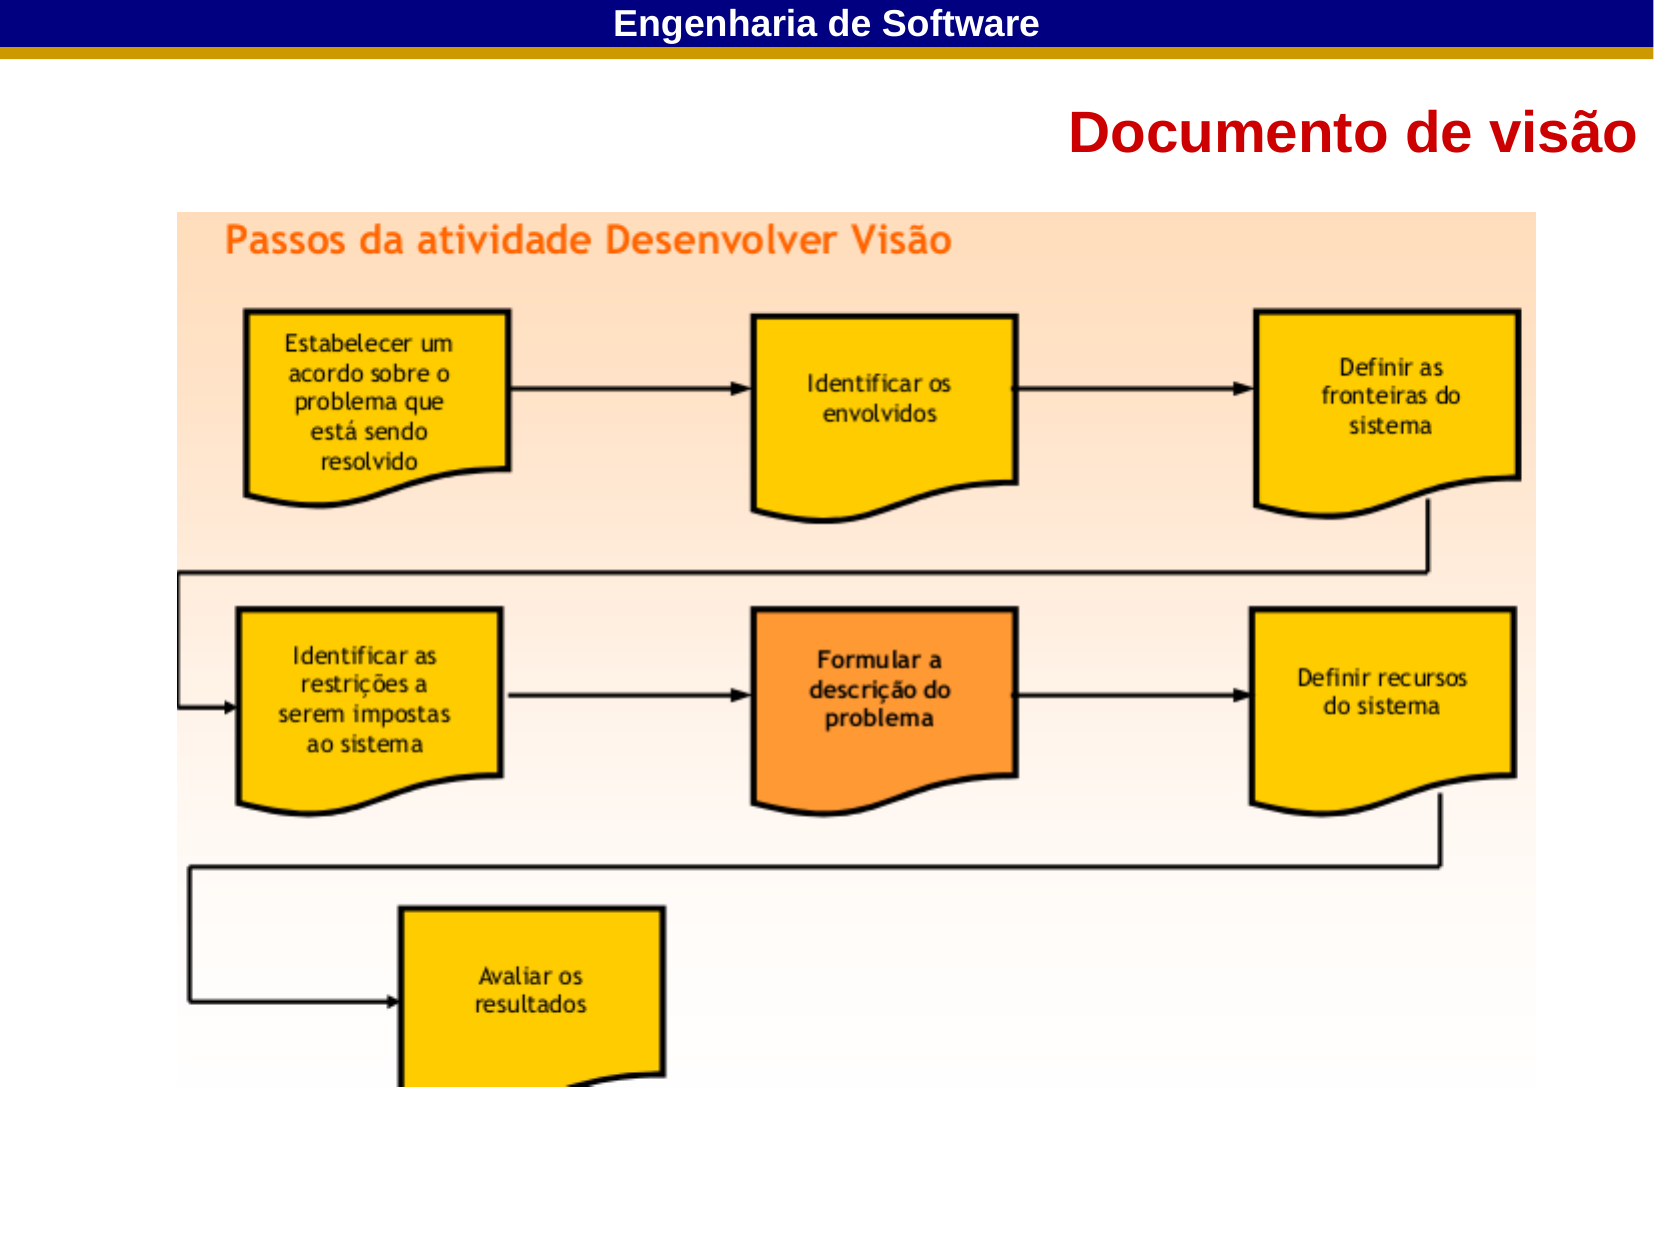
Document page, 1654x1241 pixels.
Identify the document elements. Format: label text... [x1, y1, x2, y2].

text_box Documento de visão [1053, 92, 1654, 173]
text_box Engenharia de Software [0, 0, 1654, 47]
text_box [0, 47, 1654, 60]
picture [177, 212, 1536, 1087]
